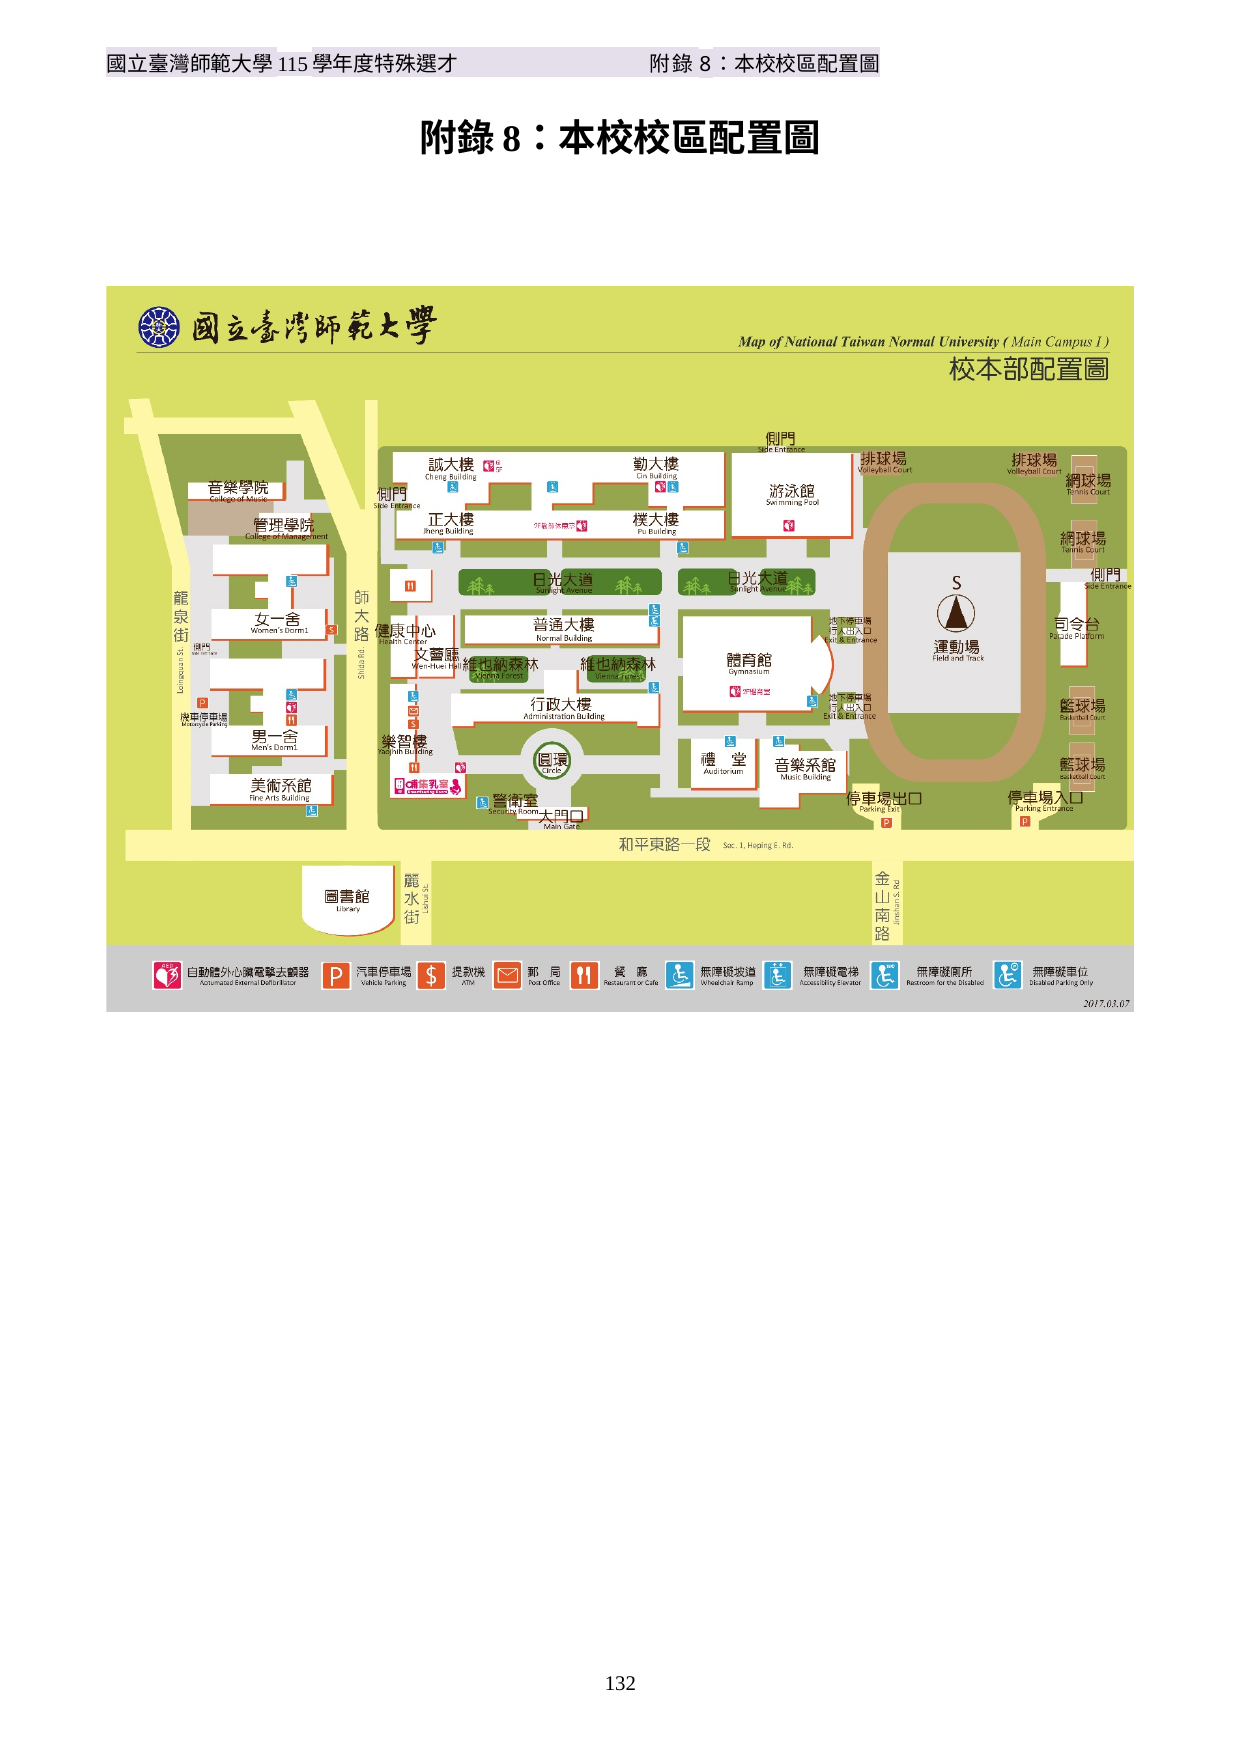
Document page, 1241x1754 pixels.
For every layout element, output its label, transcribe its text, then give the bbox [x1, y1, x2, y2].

subtitle 附錄8：本校校區配置圖 [106, 93, 1134, 155]
